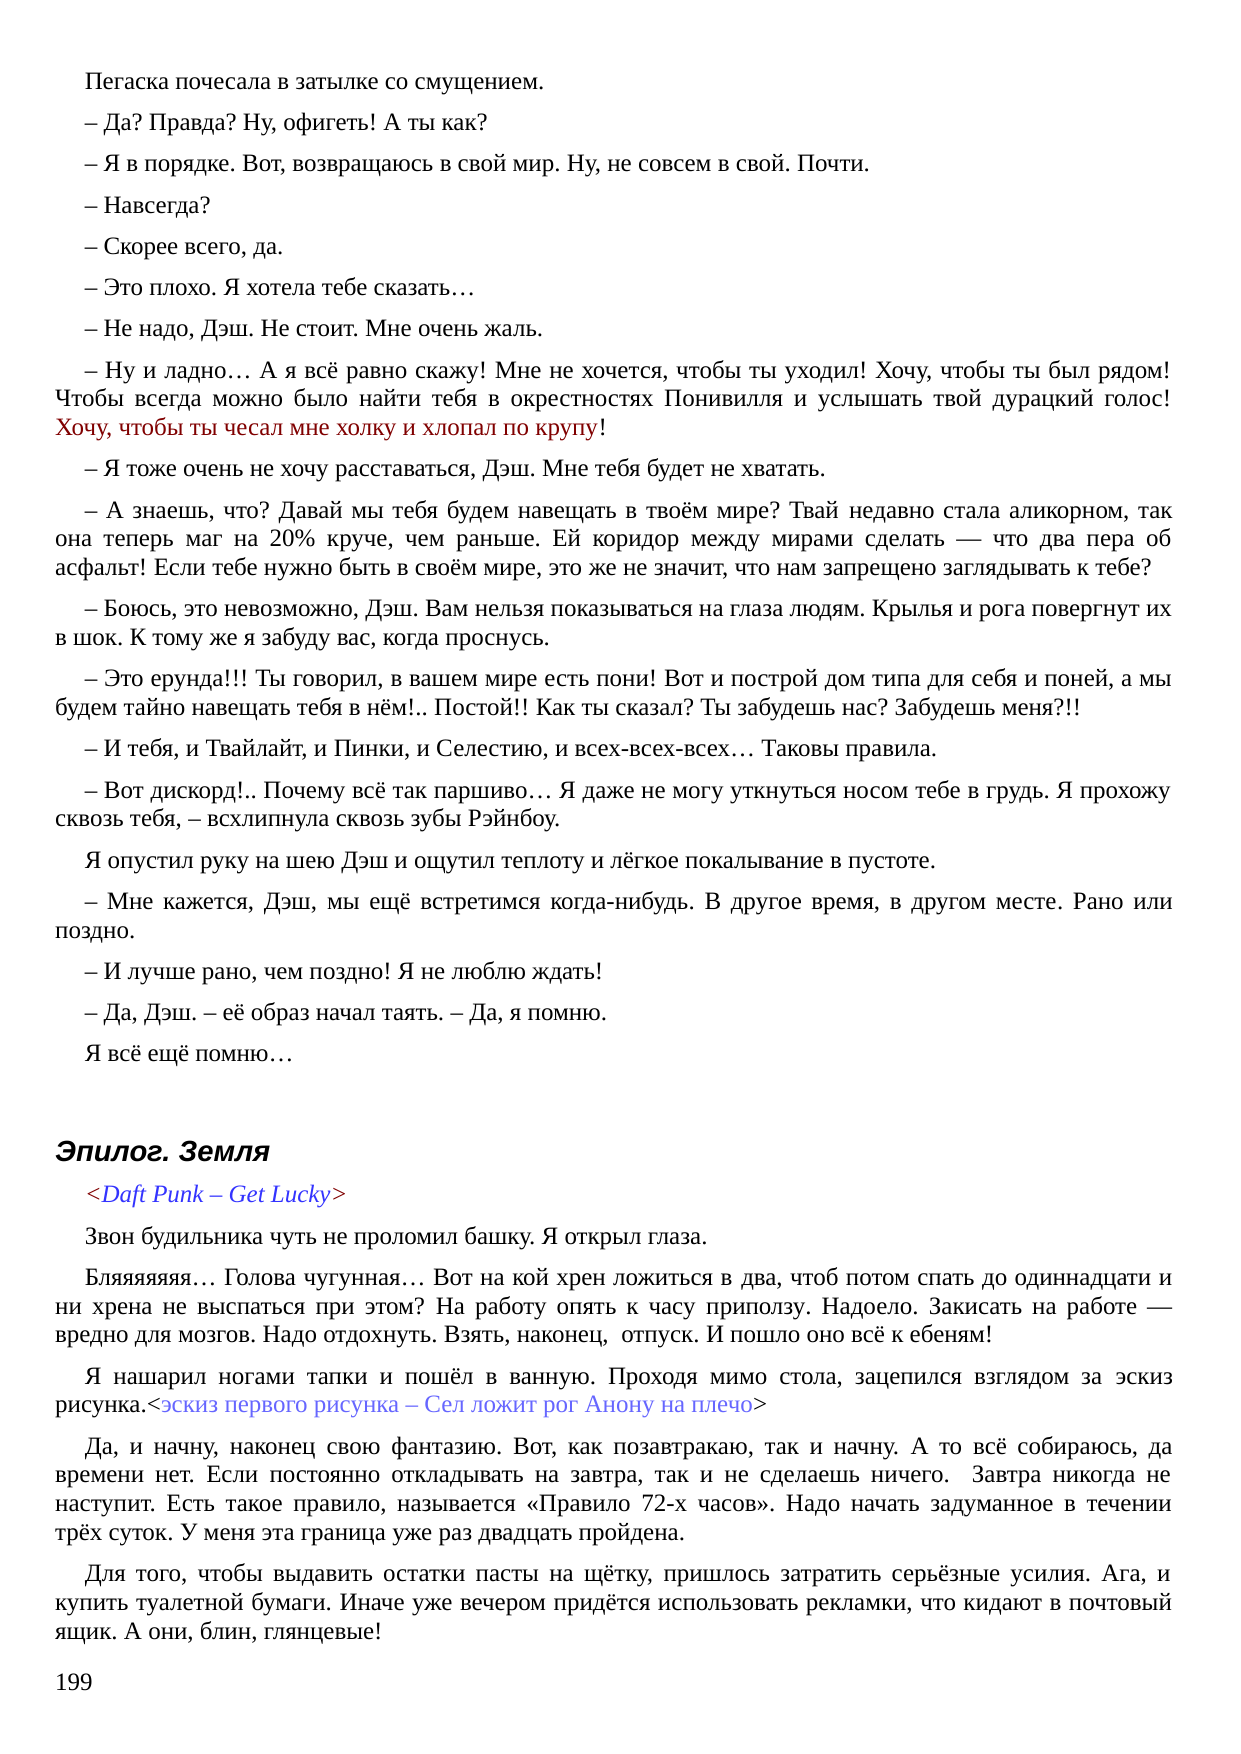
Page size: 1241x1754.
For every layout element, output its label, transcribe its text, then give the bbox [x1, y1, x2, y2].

text – Да, Дэш. – её образ начал таять. – Да, я помню. [55, 997, 1173, 1026]
text Да, и начну, наконец свою фантазию. Вот, как позавтракаю, так и начну. А то всё собираюсь, да времени нет. Если постоянно откладывать на завтра, так и не сделаешь ничего. Завтра никогда не наступит. Есть такое правило, называется «Правило 72-х часов». Надо начать задуманное в течении трёх суток. У меня эта граница уже раз двадцать пройдена. [55, 1431, 1173, 1546]
text – Это плохо. Я хотела тебе сказать… [55, 272, 1173, 301]
text – Я в порядке. Вот, возвращаюсь в свой мир. Ну, не совсем в свой. Почти. [55, 148, 1173, 177]
text Для того, чтобы выдавить остатки пасты на щётку, пришлось затратить серьёзные усилия. Ага, и купить туалетной бумаги. Иначе уже вечером придётся использовать рекламки, что кидают в почтовый ящик. А они, блин, глянцевые! [55, 1558, 1173, 1644]
text – А знаешь, что? Давай мы тебя будем навещать в твоём мире? Твай недавно стала аликорном, так она теперь маг на 20% круче, чем раньше. Ей коридор между мирами сделать — что два пера об асфальт! Если тебе нужно быть в своём мире, это же не значит, что нам запрещено заглядывать к тебе? [55, 495, 1173, 581]
text – Да? Правда? Ну, офигеть! А ты как? [55, 107, 1173, 136]
text Бляяяяяяя… Голова чугунная… Вот на кой хрен ложиться в два, чтоб потом спать до одиннадцати и ни хрена не выспаться при этом? На работу опять к часу приползу. Надоело. Закисать на работе — вредно для мозгов. Надо отдохнуть. Взять, наконец, отпуск. И пошло оно всё к ебеням! [55, 1262, 1173, 1348]
subtitle Эпилог. Земля [55, 1133, 1173, 1167]
text – Я тоже очень не хочу расставаться, Дэш. Мне тебя будет не хватать. [55, 453, 1173, 482]
text – Не надо, Дэш. Не стоит. Мне очень жаль. [55, 313, 1173, 342]
text – Скорее всего, да. [55, 231, 1173, 260]
text – Вот дискорд!.. Почему всё так паршиво… Я даже не могу уткнуться носом тебе в грудь. Я прохожу сквозь тебя, – всхлипнула сквозь зубы Рэйнбоу. [55, 775, 1173, 832]
text – Мне кажется, Дэш, мы ещё встретимся когда-нибудь. В другое время, в другом месте. Рано или поздно. [55, 886, 1173, 943]
text – И тебя, и Твайлайт, и Пинки, и Селестию, и всех-всех-всех… Таковы правила. [55, 733, 1173, 762]
text – Боюсь, это невозможно, Дэш. Вам нельзя показываться на глаза людям. Крылья и рога повергнут их в шок. К тому же я забуду вас, когда проснусь. [55, 593, 1173, 651]
text – И лучше рано, чем поздно! Я не люблю ждать! [55, 956, 1173, 985]
text – Ну и ладно… А я всё равно скажу! Мне не хочется, чтобы ты уходил! Хочу, чтобы ты был рядом! Чтобы всегда можно было найти тебя в окрестностях Понивилля и услышать твой дурацкий голос! Хочу, чтобы ты чесал мне холку и хлопал по крупу! [55, 355, 1173, 441]
text <Daft Punk – Get Lucky> [55, 1179, 1173, 1208]
text Я опустил руку на шею Дэш и ощутил теплоту и лёгкое покалывание в пустоте. [55, 845, 1173, 873]
text – Навсегда? [55, 190, 1173, 218]
text Я нашарил ногами тапки и пошёл в ванную. Проходя мимо стола, зацепился взглядом за эскиз рисунка.<эскиз первого рисунка – Сел ложит рог Анону на плечо> [55, 1361, 1173, 1418]
text Пегаска почесала в затылке со смущением. [55, 66, 1173, 95]
text Звон будильника чуть не проломил башку. Я открыл глаза. [55, 1221, 1173, 1249]
text Я всё ещё помню… [55, 1038, 1173, 1067]
text – Это ерунда!!! Ты говорил, в вашем мире есть пони! Вот и построй дом типа для себя и поней, а мы будем тайно навещать тебя в нём!.. Постой!! Как ты сказал? Ты забудешь нас? Забудешь меня?!! [55, 663, 1173, 721]
